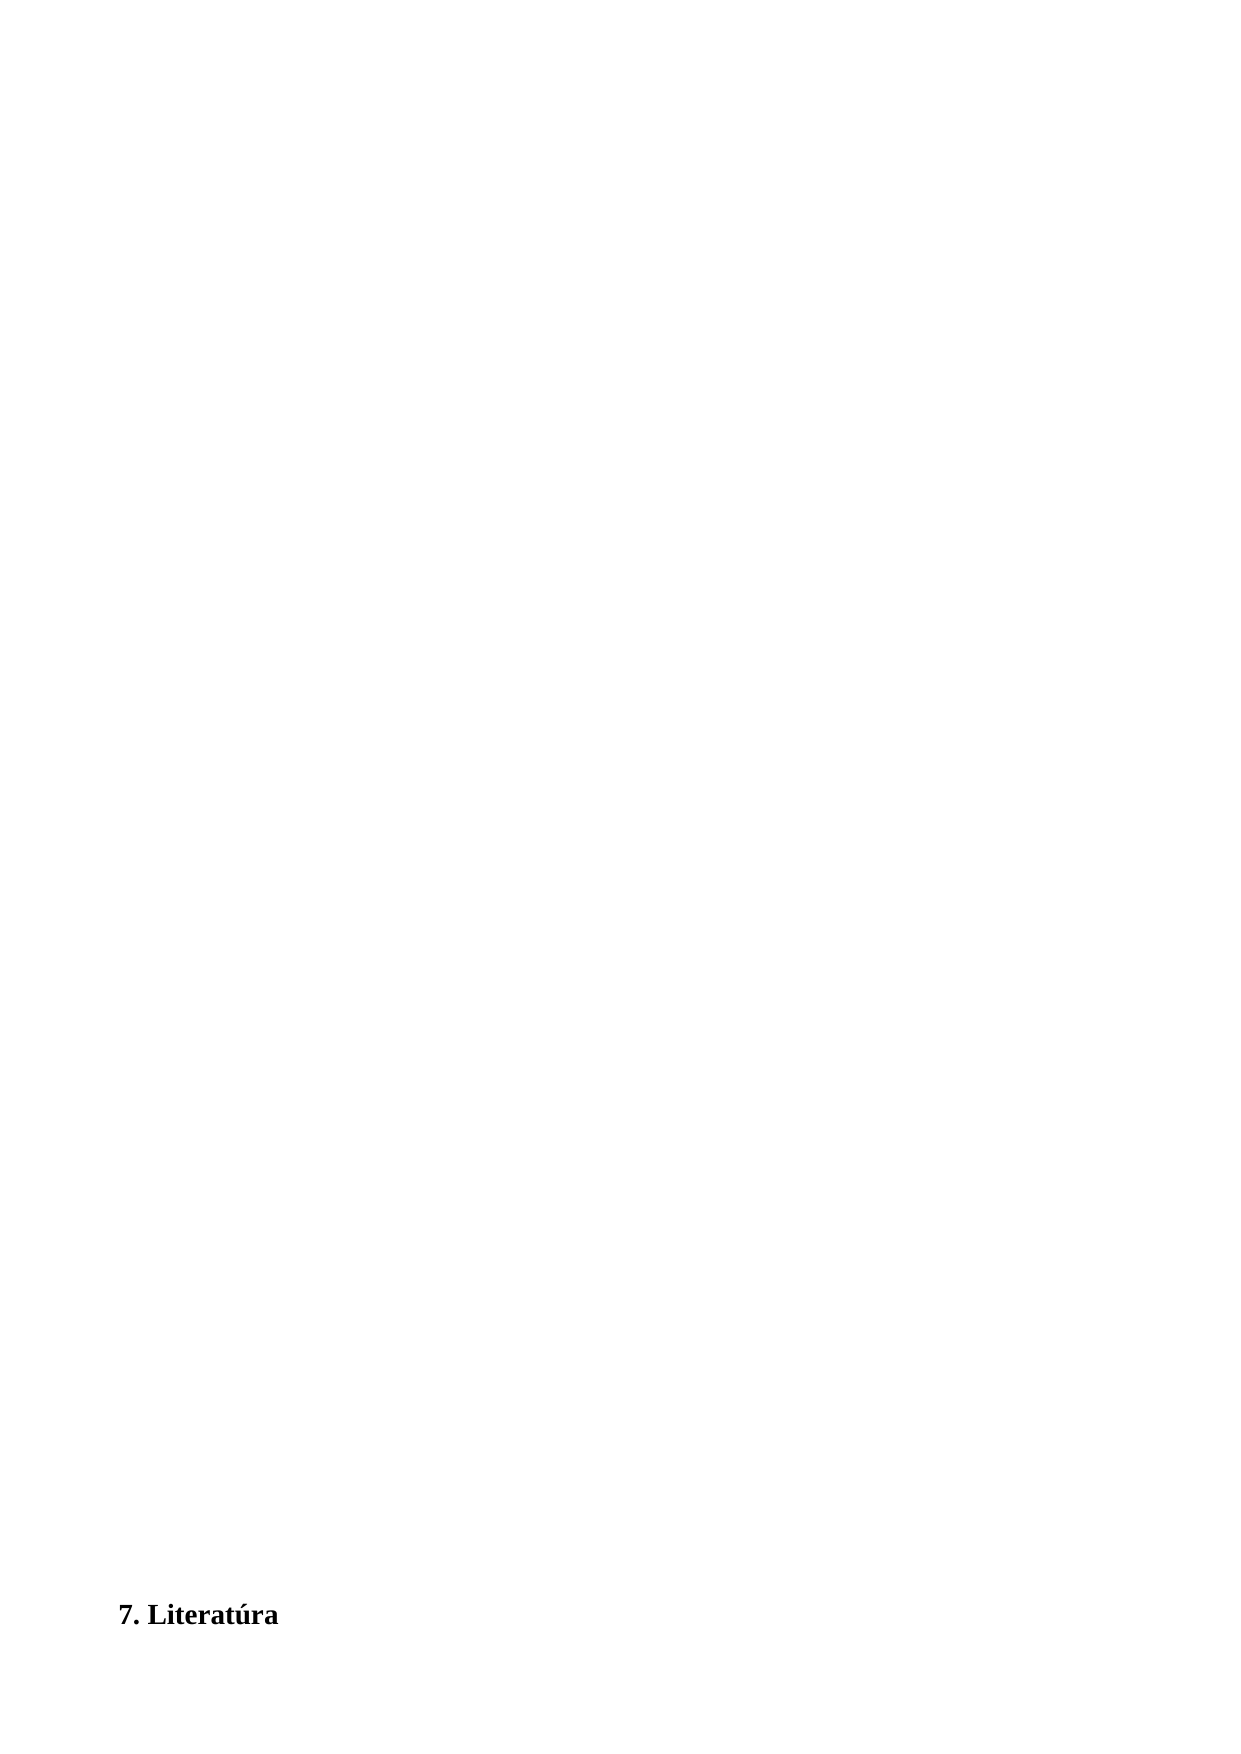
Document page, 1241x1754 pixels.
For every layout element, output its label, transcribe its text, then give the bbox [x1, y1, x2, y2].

text 7. Literatúra [118, 1597, 1122, 1631]
